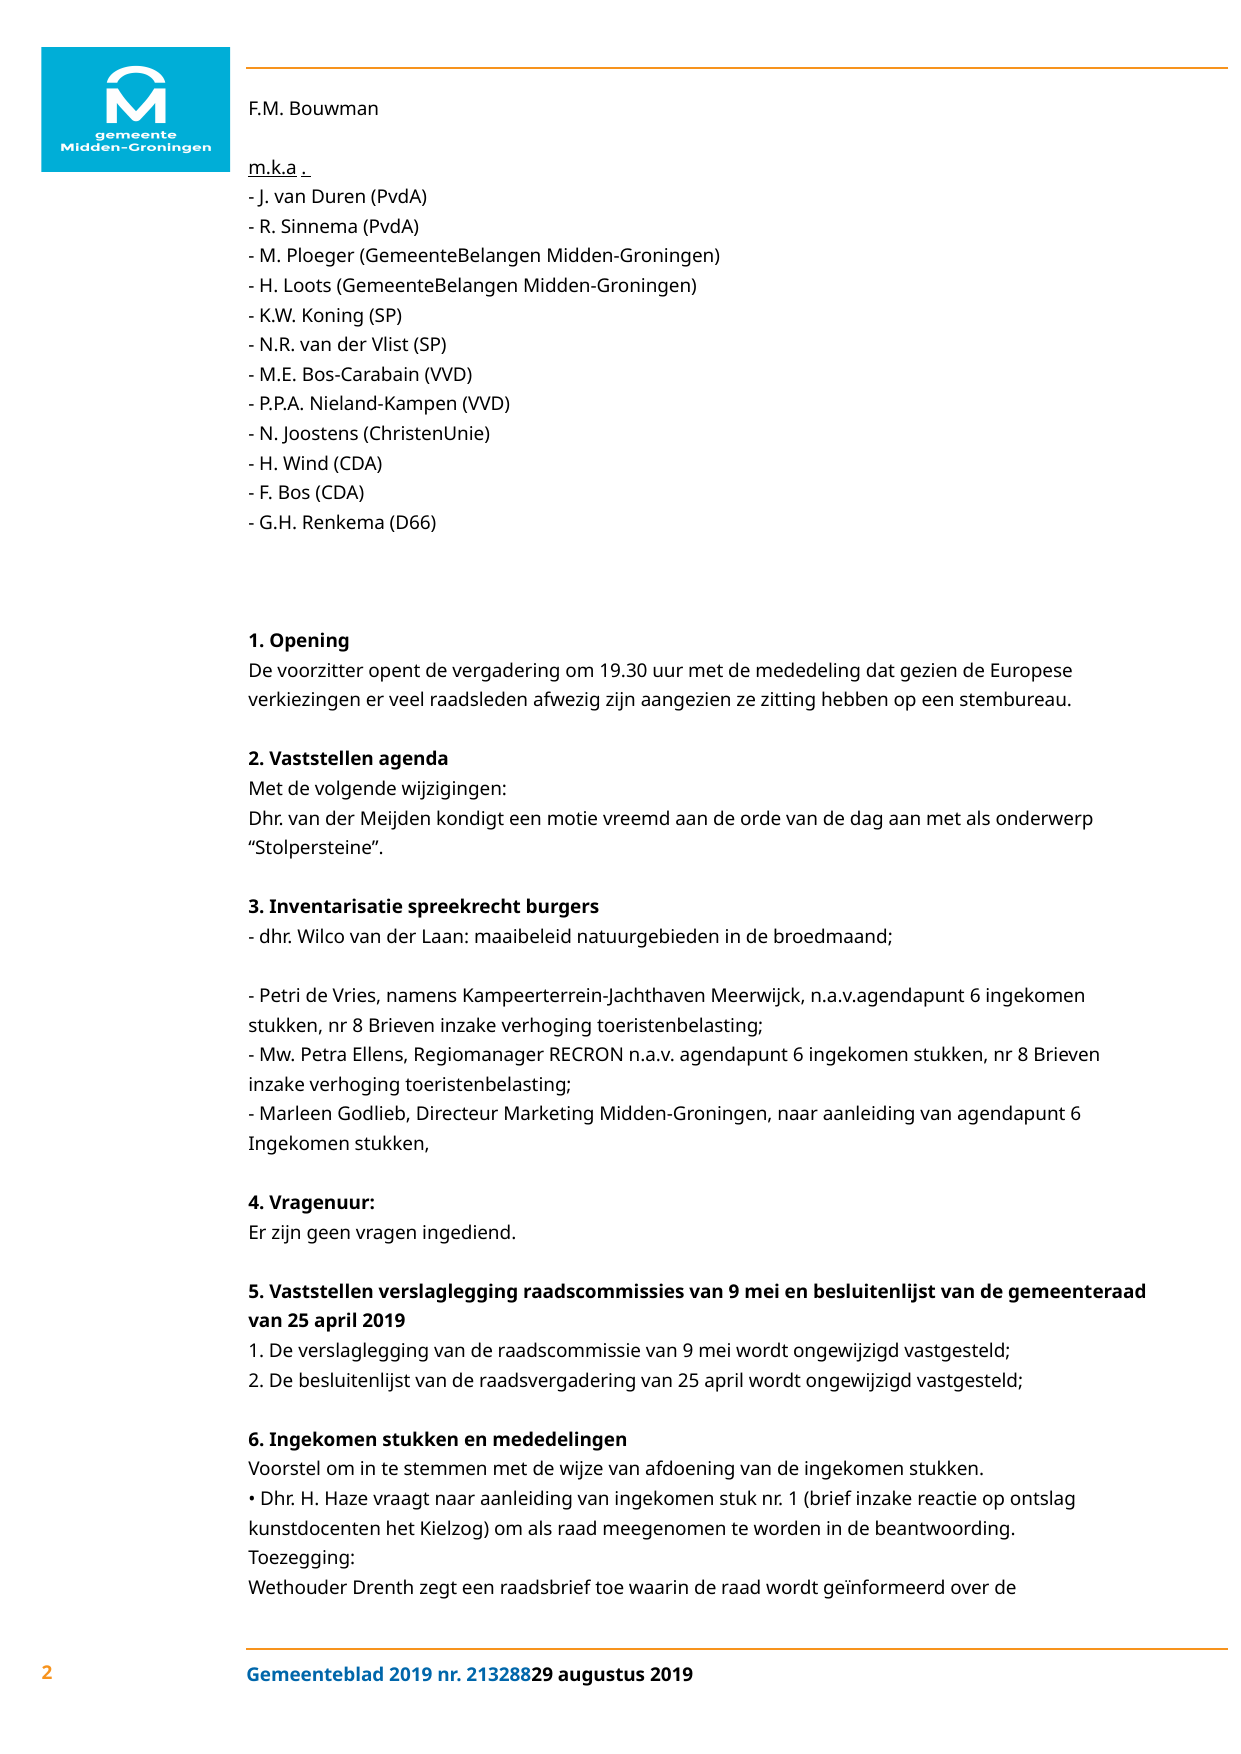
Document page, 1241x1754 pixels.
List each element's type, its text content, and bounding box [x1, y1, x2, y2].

text - H. Wind (CDA) [248, 450, 1152, 476]
text - P.P.A. Nieland-Kampen (VVD) [248, 391, 1152, 416]
text - K.W. Koning (SP) [248, 302, 1152, 328]
text 4. Vragenuur: [248, 1189, 1152, 1215]
text Met de volgende wijzigingen: [248, 775, 1152, 801]
text - F. Bos (CDA) [248, 479, 1152, 505]
text F.M. Bouwman [248, 95, 1152, 121]
text - dhr. Wilco van der Laan: maaibeleid natuurgebieden in de broedmaand; [248, 923, 1152, 949]
text 2. Vaststellen agenda [248, 746, 1152, 771]
text - H. Loots (GemeenteBelangen Midden-Groningen) [248, 272, 1152, 298]
text - R. Sinnema (PvdA) [248, 213, 1152, 239]
text Er zijn geen vragen ingediend. [248, 1219, 1152, 1245]
text - M. Ploeger (GemeenteBelangen Midden-Groningen) [248, 243, 1152, 268]
text - J. van Duren (PvdA) [248, 183, 1152, 209]
picture [184, 146, 190, 153]
text 3. Inventarisatie spreekrecht burgers [248, 893, 1152, 919]
text Wethouder Drenth zegt een raadsbrief toe waarin de raad wordt geïnformeerd over de [248, 1574, 1152, 1600]
text 6. Ingekomen stukken en mededelingen [248, 1426, 1152, 1452]
picture [107, 89, 165, 122]
text Dhr. van der Meijden kondigt een motie vreemd aan de orde van de dag aan met als onderwerp “Stolpersteine”. [248, 805, 1152, 860]
text 5. Vaststellen verslaglegging raadscommissies van 9 mei en besluitenlijst van de gemeenteraad van 25 april 2019 [248, 1278, 1152, 1333]
text Toezegging: [248, 1544, 1152, 1570]
text 1. Opening [248, 627, 1152, 653]
text - M.E. Bos-Carabain (VVD) [248, 361, 1152, 387]
text m.k.a . [248, 154, 1152, 180]
text - N.R. van der Vlist (SP) [248, 331, 1152, 357]
picture [108, 66, 164, 82]
text 2. De besluitenlijst van de raadsvergadering van 25 april wordt ongewijzigd vastgesteld; [248, 1367, 1152, 1393]
text - N. Joostens (ChristenUnie) [248, 420, 1152, 446]
text - Marleen Godlieb, Directeur Marketing Midden-Groningen, naar aanleiding van agendapunt 6 Ingekomen stukken, [248, 1101, 1152, 1156]
text - Petri de Vries, namens Kampeerterrein-Jachthaven Meerwijck, n.a.v.agendapunt 6 ingekomen stukken, nr 8 Brieven inzake verhoging toeristenbelasting; [248, 982, 1152, 1038]
text De voorzitter opent de vergadering om 19.30 uur met de mededeling dat gezien de Europese verkiezingen er veel raadsleden afwezig zijn aangezien ze zitting hebben op een stembureau. [248, 657, 1152, 712]
text 1. De verslaglegging van de raadscommissie van 9 mei wordt ongewijzigd vastgesteld; [248, 1337, 1152, 1363]
text - Mw. Petra Ellens, Regiomanager RECRON n.a.v. agendapunt 6 ingekomen stukken, nr 8 Brieven inzake verhoging toeristenbelasting; [248, 1041, 1152, 1097]
text - G.H. Renkema (D66) [248, 509, 1152, 535]
text • Dhr. H. Haze vraagt naar aanleiding van ingekomen stuk nr. 1 (brief inzake reactie op ontslag kunstdocenten het Kielzog) om als raad meegenomen te worden in de beantwoording. [248, 1485, 1152, 1541]
text Voorstel om in te stemmen met de wijze van afdoening van de ingekomen stukken. [248, 1456, 1152, 1481]
